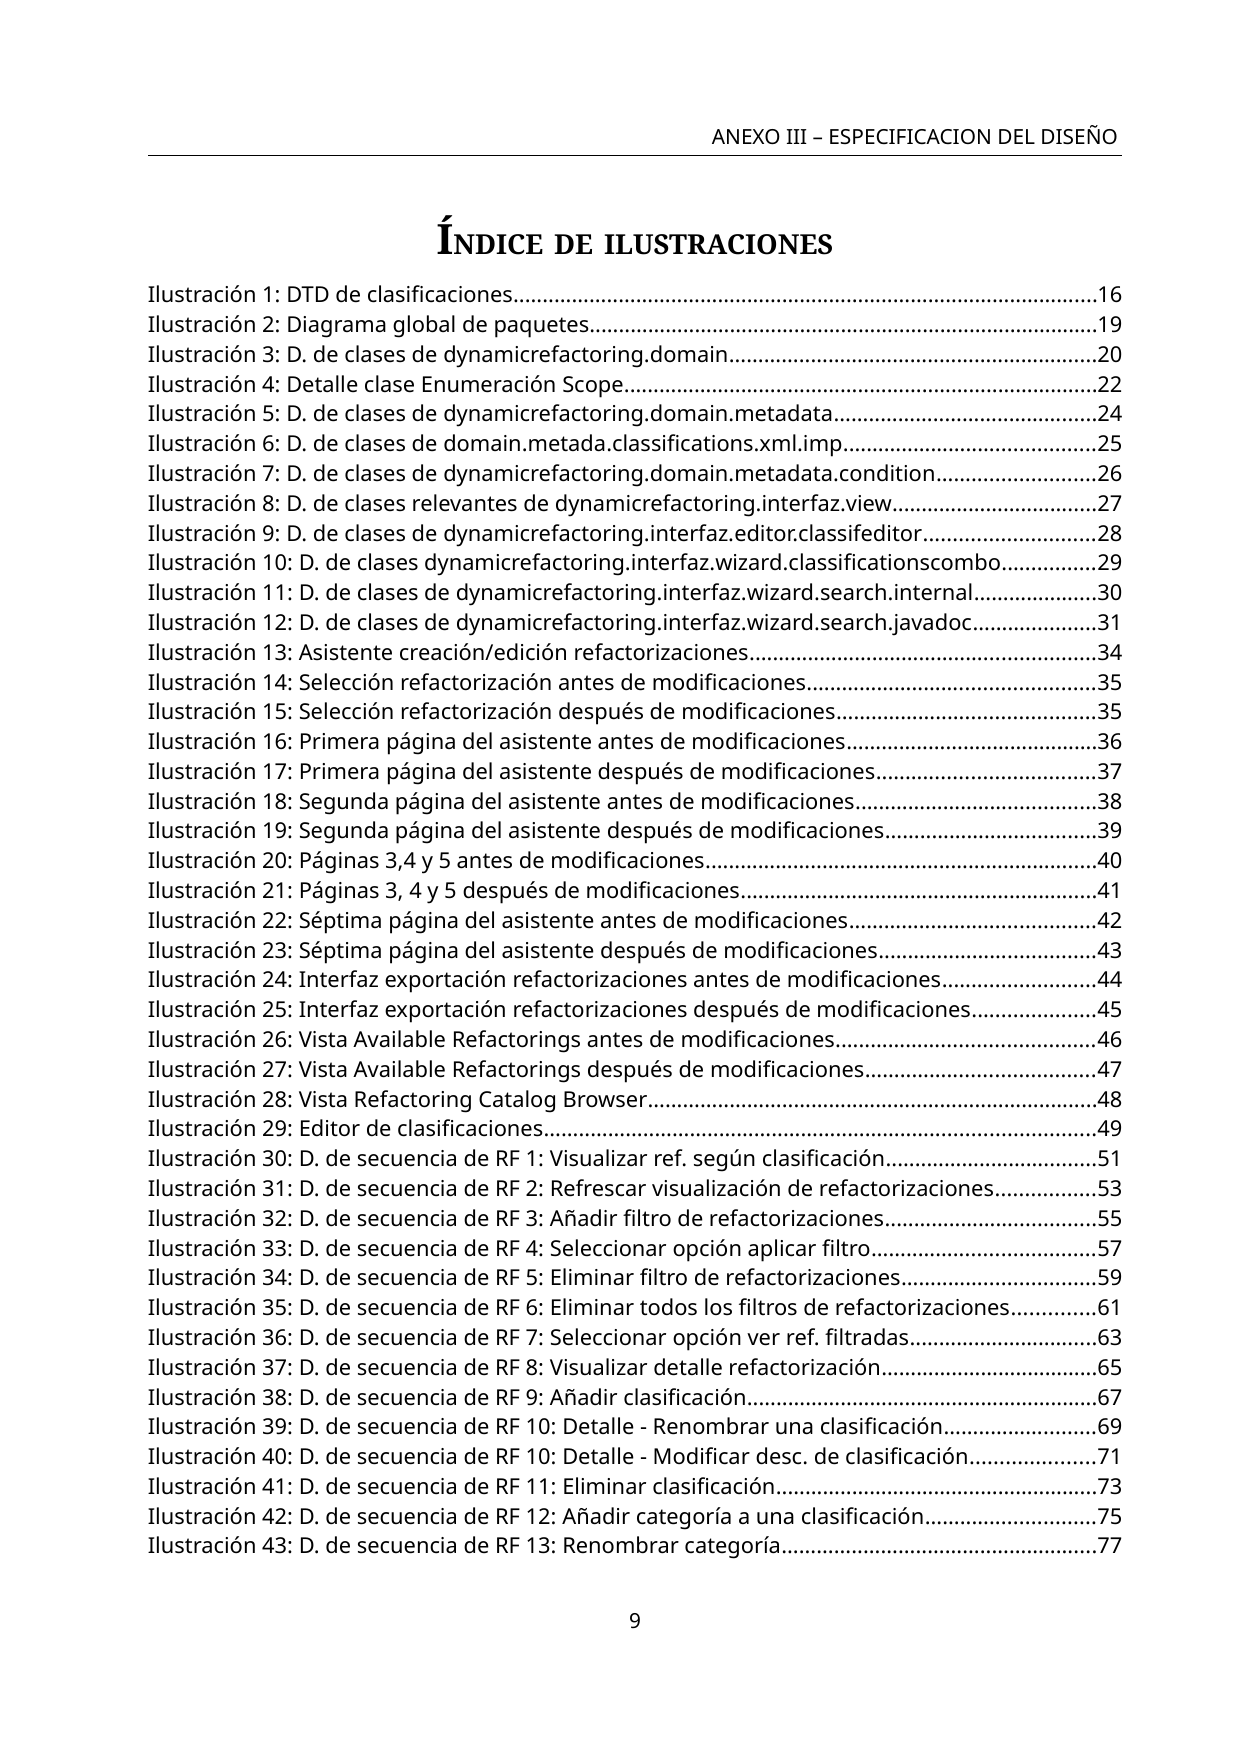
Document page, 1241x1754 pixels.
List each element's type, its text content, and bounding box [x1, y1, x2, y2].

text Ilustración 26: Vista Available Refactorings antes de modificaciones 46 [148, 1024, 1122, 1054]
text Ilustración 6: D. de clases de domain.metada.classifications.xml.imp 25 [148, 428, 1122, 458]
text Ilustración 3: D. de clases de dynamicrefactoring.domain 20 [148, 339, 1122, 368]
text Ilustración 23: Séptima página del asistente después de modificaciones 43 [148, 934, 1122, 964]
text Ilustración 32: D. de secuencia de RF 3: Añadir filtro de refactorizaciones 55 [148, 1203, 1122, 1232]
text Ilustración 27: Vista Available Refactorings después de modificaciones 47 [148, 1054, 1122, 1083]
text Ilustración 30: D. de secuencia de RF 1: Visualizar ref. según clasificación 51 [148, 1143, 1122, 1173]
text Ilustración 35: D. de secuencia de RF 6: Eliminar todos los filtros de refactorizaciones 61 [148, 1292, 1122, 1322]
text Ilustración 19: Segunda página del asistente después de modificaciones 39 [148, 815, 1122, 845]
subtitle Índice de ilustraciones [148, 210, 1122, 267]
text Ilustración 24: Interfaz exportación refactorizaciones antes de modificaciones 44 [148, 964, 1122, 994]
text Ilustración 12: D. de clases de dynamicrefactoring.interfaz.wizard.search.javadoc 31 [148, 607, 1122, 637]
text Ilustración 1: DTD de clasificaciones 16 [148, 279, 1122, 309]
text Ilustración 34: D. de secuencia de RF 5: Eliminar filtro de refactorizaciones 59 [148, 1262, 1122, 1292]
text Ilustración 37: D. de secuencia de RF 8: Visualizar detalle refactorización 65 [148, 1352, 1122, 1381]
text Ilustración 9: D. de clases de dynamicrefactoring.interfaz.editor.classifeditor 28 [148, 517, 1122, 547]
text Ilustración 33: D. de secuencia de RF 4: Seleccionar opción aplicar filtro 57 [148, 1232, 1122, 1262]
text Ilustración 21: Páginas 3, 4 y 5 después de modificaciones 41 [148, 875, 1122, 905]
text Ilustración 29: Editor de clasificaciones 49 [148, 1113, 1122, 1143]
text Ilustración 25: Interfaz exportación refactorizaciones después de modificaciones 45 [148, 994, 1122, 1024]
text Ilustración 17: Primera página del asistente después de modificaciones 37 [148, 756, 1122, 786]
text Ilustración 11: D. de clases de dynamicrefactoring.interfaz.wizard.search.internal 30 [148, 577, 1122, 607]
text Ilustración 39: D. de secuencia de RF 10: Detalle - Renombrar una clasificación 69 [148, 1411, 1122, 1441]
text Ilustración 40: D. de secuencia de RF 10: Detalle - Modificar desc. de clasificación 71 [148, 1441, 1122, 1471]
text Ilustración 8: D. de clases relevantes de dynamicrefactoring.interfaz.view 27 [148, 488, 1122, 517]
text Ilustración 43: D. de secuencia de RF 13: Renombrar categoría 77 [148, 1530, 1122, 1560]
text Ilustración 4: Detalle clase Enumeración Scope 22 [148, 368, 1122, 398]
text Ilustración 14: Selección refactorización antes de modificaciones 35 [148, 666, 1122, 696]
text Ilustración 18: Segunda página del asistente antes de modificaciones 38 [148, 786, 1122, 815]
text Ilustración 38: D. de secuencia de RF 9: Añadir clasificación 67 [148, 1381, 1122, 1411]
text Ilustración 5: D. de clases de dynamicrefactoring.domain.metadata 24 [148, 398, 1122, 428]
text Ilustración 13: Asistente creación/edición refactorizaciones 34 [148, 637, 1122, 666]
text Ilustración 42: D. de secuencia de RF 12: Añadir categoría a una clasificación 75 [148, 1501, 1122, 1530]
text Ilustración 20: Páginas 3,4 y 5 antes de modificaciones 40 [148, 845, 1122, 875]
text Ilustración 10: D. de clases dynamicrefactoring.interfaz.wizard.classificationscombo 29 [148, 547, 1122, 577]
text Ilustración 28: Vista Refactoring Catalog Browser 48 [148, 1083, 1122, 1113]
text Ilustración 7: D. de clases de dynamicrefactoring.domain.metadata.condition 26 [148, 458, 1122, 488]
text Ilustración 2: Diagrama global de paquetes 19 [148, 309, 1122, 339]
text Ilustración 16: Primera página del asistente antes de modificaciones 36 [148, 726, 1122, 756]
text Ilustración 36: D. de secuencia de RF 7: Seleccionar opción ver ref. filtradas 63 [148, 1322, 1122, 1352]
text Ilustración 22: Séptima página del asistente antes de modificaciones 42 [148, 905, 1122, 934]
text Ilustración 41: D. de secuencia de RF 11: Eliminar clasificación 73 [148, 1471, 1122, 1501]
text Ilustración 31: D. de secuencia de RF 2: Refrescar visualización de refactorizaciones 53 [148, 1173, 1122, 1203]
text Ilustración 15: Selección refactorización después de modificaciones 35 [148, 696, 1122, 726]
